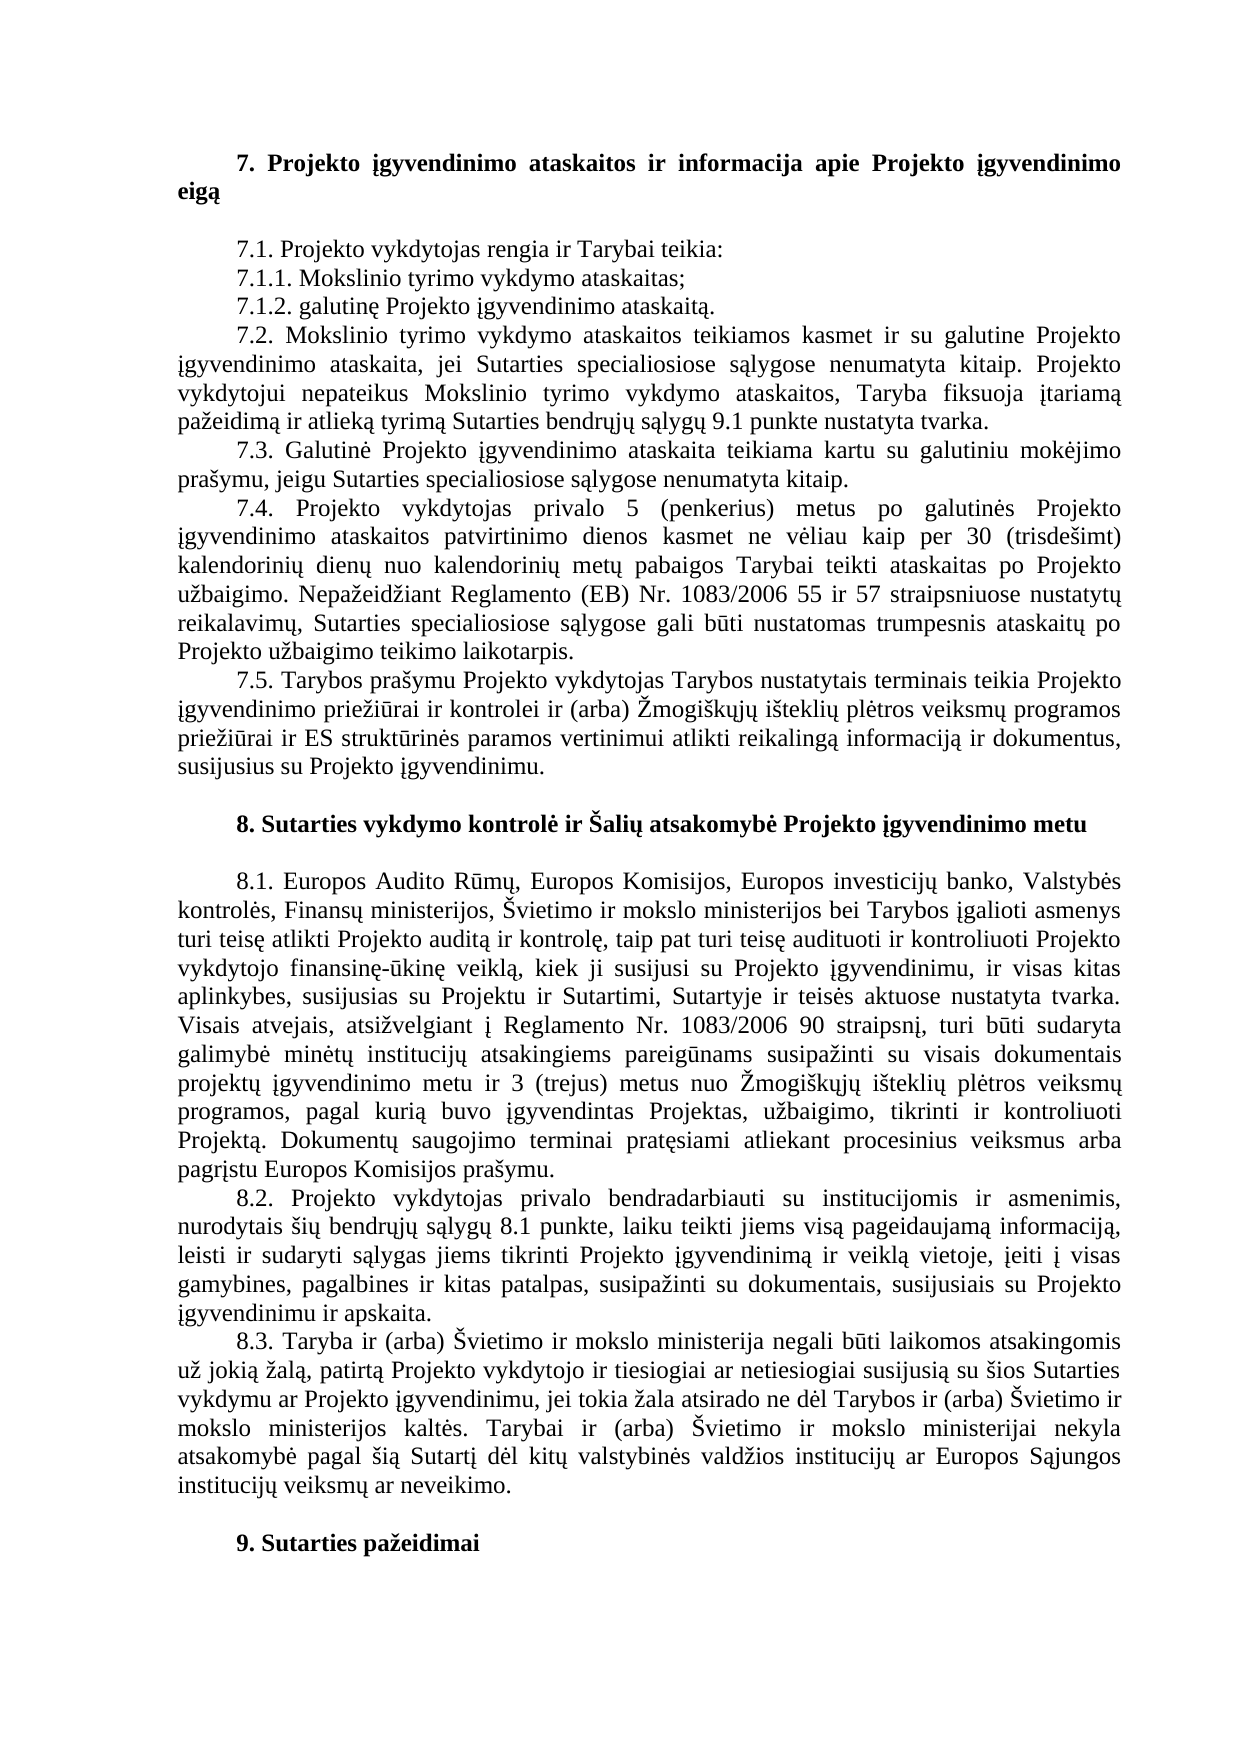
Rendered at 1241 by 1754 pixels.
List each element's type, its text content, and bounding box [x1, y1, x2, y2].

text 9. Sutarties pažeidimai [177, 1528, 1122, 1556]
text 7.3. Galutinė Projekto įgyvendinimo ataskaita teikiama kartu su galutiniu mokėjimo prašymu, jeigu Sutarties specialiosiose sąlygose nenumatyta kitaip. [177, 435, 1122, 493]
text 8. Sutarties vykdymo kontrolė ir Šalių atsakomybė Projekto įgyvendinimo metu [177, 809, 1122, 838]
text 8.1. Europos Audito Rūmų, Europos Komisijos, Europos investicijų banko, Valstybės kontrolės, Finansų ministerijos, Švietimo ir mokslo ministerijos bei Tarybos įgalioti asmenys turi teisę atlikti Projekto auditą ir kontrolę, taip pat turi teisę audituoti ir kontroliuoti Projekto vykdytojo finansinę-ūkinę veiklą, kiek ji susijusi su Projekto įgyvendinimu, ir visas kitas aplinkybes, susijusias su Projektu ir Sutartimi, Sutartyje ir teisės aktuose nustatyta tvarka. Visais atvejais, atsižvelgiant į Reglamento Nr. 1083/2006 90 straipsnį, turi būti sudaryta galimybė minėtų institucijų atsakingiems pareigūnams susipažinti su visais dokumentais projektų įgyvendinimo metu ir 3 (trejus) metus nuo Žmogiškųjų išteklių plėtros veiksmų programos, pagal kurią buvo įgyvendintas Projektas, užbaigimo, tikrinti ir kontroliuoti Projektą. Dokumentų saugojimo terminai pratęsiami atliekant procesinius veiksmus arba pagrįstu Europos Komisijos prašymu. [177, 866, 1122, 1183]
text 7.4. Projekto vykdytojas privalo 5 (penkerius) metus po galutinės Projekto įgyvendinimo ataskaitos patvirtinimo dienos kasmet ne vėliau kaip per 30 (trisdešimt) kalendorinių dienų nuo kalendorinių metų pabaigos Tarybai teikti ataskaitas po Projekto užbaigimo. Nepažeidžiant Reglamento (EB) Nr. 1083/2006 55 ir 57 straipsniuose nustatytų reikalavimų, Sutarties specialiosiose sąlygose gali būti nustatomas trumpesnis ataskaitų po Projekto užbaigimo teikimo laikotarpis. [177, 493, 1122, 665]
text 7. Projekto įgyvendinimo ataskaitos ir informacija apie Projekto įgyvendinimo eigą [177, 148, 1122, 205]
text 7.1.1. Mokslinio tyrimo vykdymo ataskaitas; [177, 263, 1122, 291]
text 8.3. Taryba ir (arba) Švietimo ir mokslo ministerija negali būti laikomos atsakingomis už jokią žalą, patirtą Projekto vykdytojo ir tiesiogiai ar netiesiogiai susijusią su šios Sutarties vykdymu ar Projekto įgyvendinimu, jei tokia žala atsirado ne dėl Tarybos ir (arba) Švietimo ir mokslo ministerijos kaltės. Tarybai ir (arba) Švietimo ir mokslo ministerijai nekyla atsakomybė pagal šią Sutartį dėl kitų valstybinės valdžios institucijų ar Europos Sąjungos institucijų veiksmų ar neveikimo. [177, 1326, 1122, 1499]
text 7.1. Projekto vykdytojas rengia ir Tarybai teikia: [177, 234, 1122, 263]
text 7.2. Mokslinio tyrimo vykdymo ataskaitos teikiamos kasmet ir su galutine Projekto įgyvendinimo ataskaita, jei Sutarties specialiosiose sąlygose nenumatyta kitaip. Projekto vykdytojui nepateikus Mokslinio tyrimo vykdymo ataskaitos, Taryba fiksuoja įtariamą pažeidimą ir atlieką tyrimą Sutarties bendrųjų sąlygų 9.1 punkte nustatyta tvarka. [177, 320, 1122, 435]
text 8.2. Projekto vykdytojas privalo bendradarbiauti su institucijomis ir asmenimis, nurodytais šių bendrųjų sąlygų 8.1 punkte, laiku teikti jiems visą pageidaujamą informaciją, leisti ir sudaryti sąlygas jiems tikrinti Projekto įgyvendinimą ir veiklą vietoje, įeiti į visas gamybines, pagalbines ir kitas patalpas, susipažinti su dokumentais, susijusiais su Projekto įgyvendinimu ir apskaita. [177, 1183, 1122, 1326]
text 7.5. Tarybos prašymu Projekto vykdytojas Tarybos nustatytais terminais teikia Projekto įgyvendinimo priežiūrai ir kontrolei ir (arba) Žmogiškųjų išteklių plėtros veiksmų programos priežiūrai ir ES struktūrinės paramos vertinimui atlikti reikalingą informaciją ir dokumentus, susijusius su Projekto įgyvendinimu. [177, 665, 1122, 780]
text 7.1.2. galutinę Projekto įgyvendinimo ataskaitą. [177, 291, 1122, 320]
